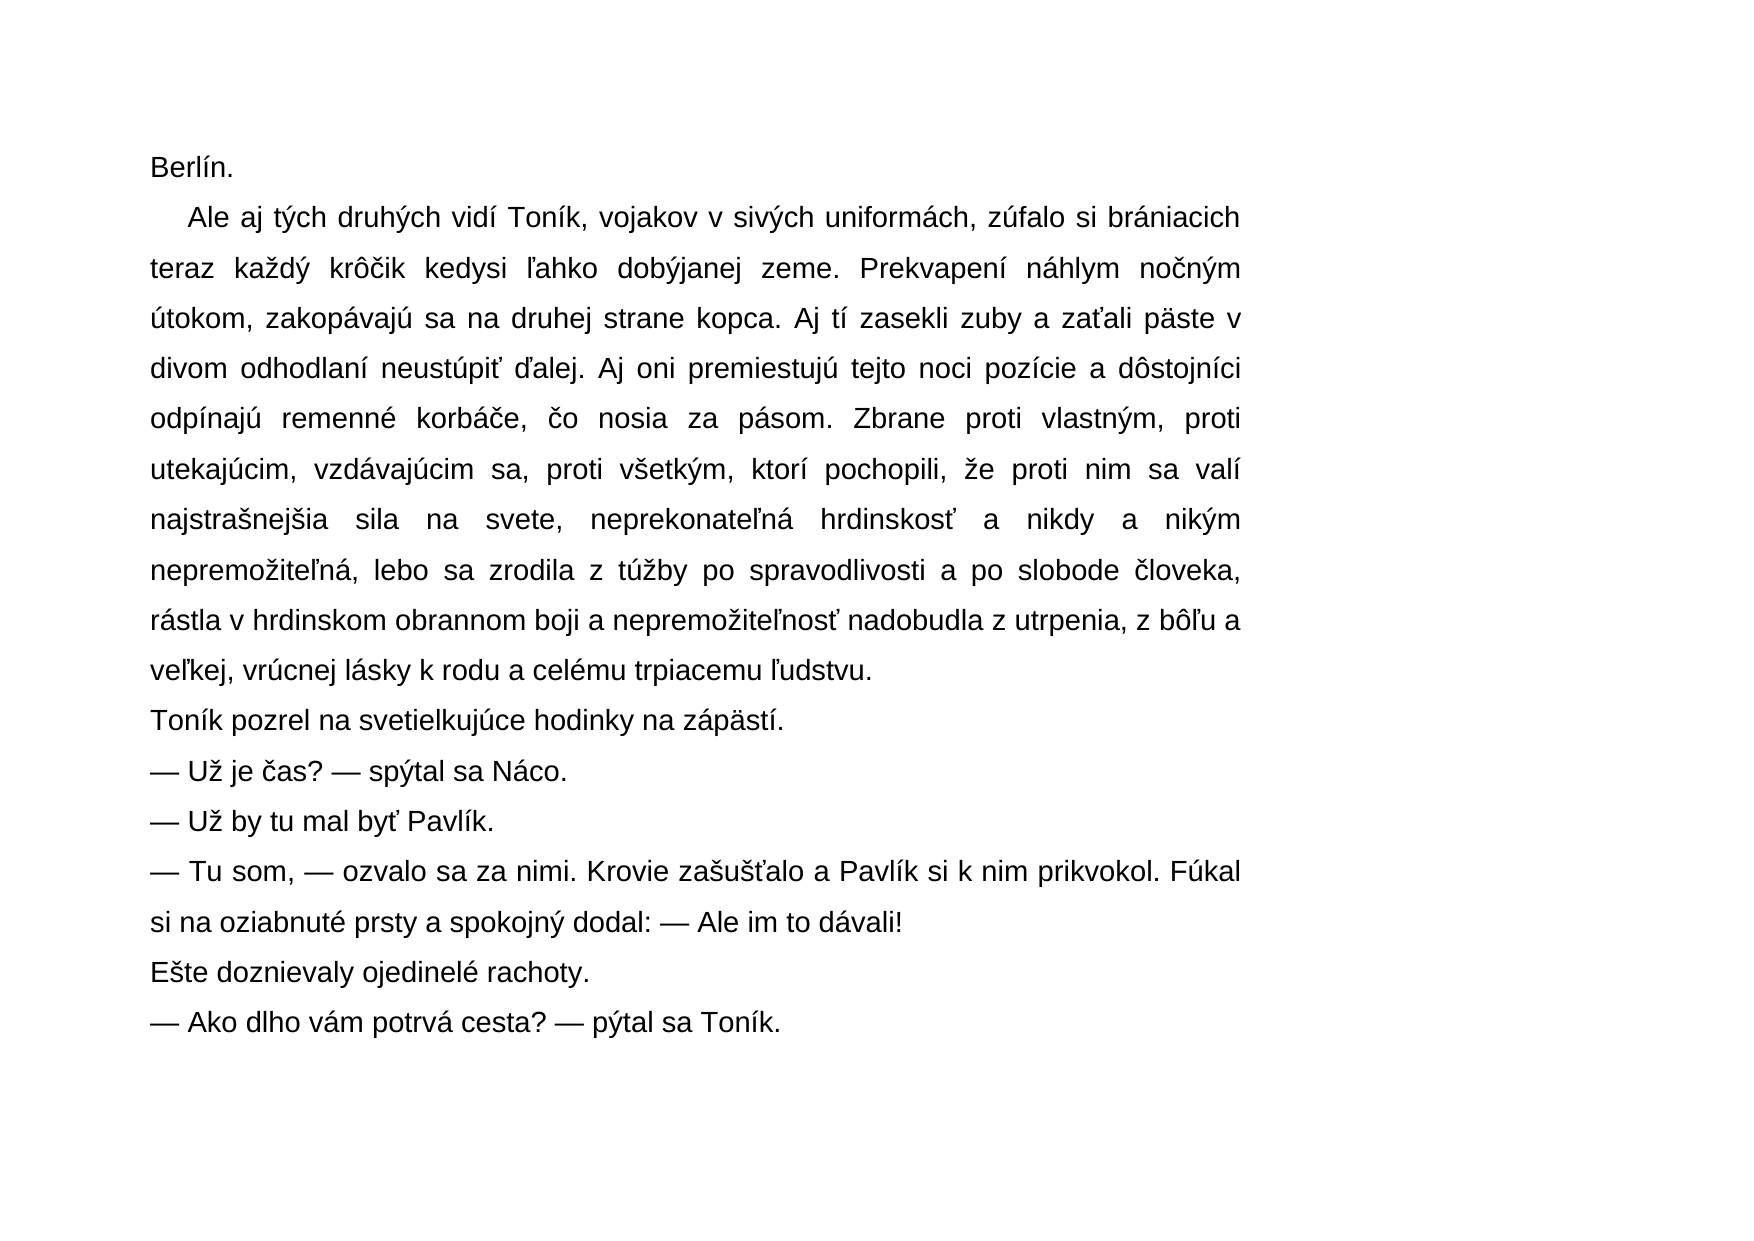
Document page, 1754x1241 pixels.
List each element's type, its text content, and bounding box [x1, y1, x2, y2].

text — Už by tu mal byť Pavlík. [150, 804, 1243, 838]
text Toník pozrel na svetielkujúce hodinky na zápästí. [150, 703, 1243, 737]
text — Už je čas? — spýtal sa Náco. [150, 754, 1243, 787]
text Ešte doznievaly ojedinelé rachoty. [150, 955, 1243, 988]
text Berlín. [150, 150, 1243, 183]
text Ale aj tých druhých vidí Toník, vojakov v sivých uniformách, zúfalo si brániacich teraz každý krôčik kedysi ľahko dobýjanej zeme. Prekvapení náhlym nočným útokom, zakopávajú sa na druhej strane kopca. Aj tí zasekli zuby a zaťali päste v divom odhodlaní neustúpiť ďalej. Aj oni premiestujú tejto noci pozície a dôstojníci odpínajú remenné korbáče, čo nosia za pásom. Zbrane proti vlastným, proti utekajúcim, vzdávajúcim sa, proti všetkým, ktorí pochopili, že proti nim sa valí najstrašnejšia sila na svete, neprekonateľná hrdinskosť a nikdy a nikým nepremožiteľná, lebo sa zrodila z túžby po spravodlivosti a po slobode človeka, rástla v hrdinskom obrannom boji a nepremožiteľnosť nadobudla z utrpenia, z bôľu a veľkej, vrúcnej lásky k rodu a celému trpiacemu ľudstvu. [150, 200, 1243, 687]
text — Ako dlho vám potrvá cesta? — pýtal sa Toník. [150, 1005, 1243, 1039]
text — Tu som, — ozvalo sa za nimi. Krovie zašušťalo a Pavlík si k nim prikvokol. Fúkal si na oziabnuté prsty a spokojný dodal: — Ale im to dávali! [150, 854, 1243, 938]
